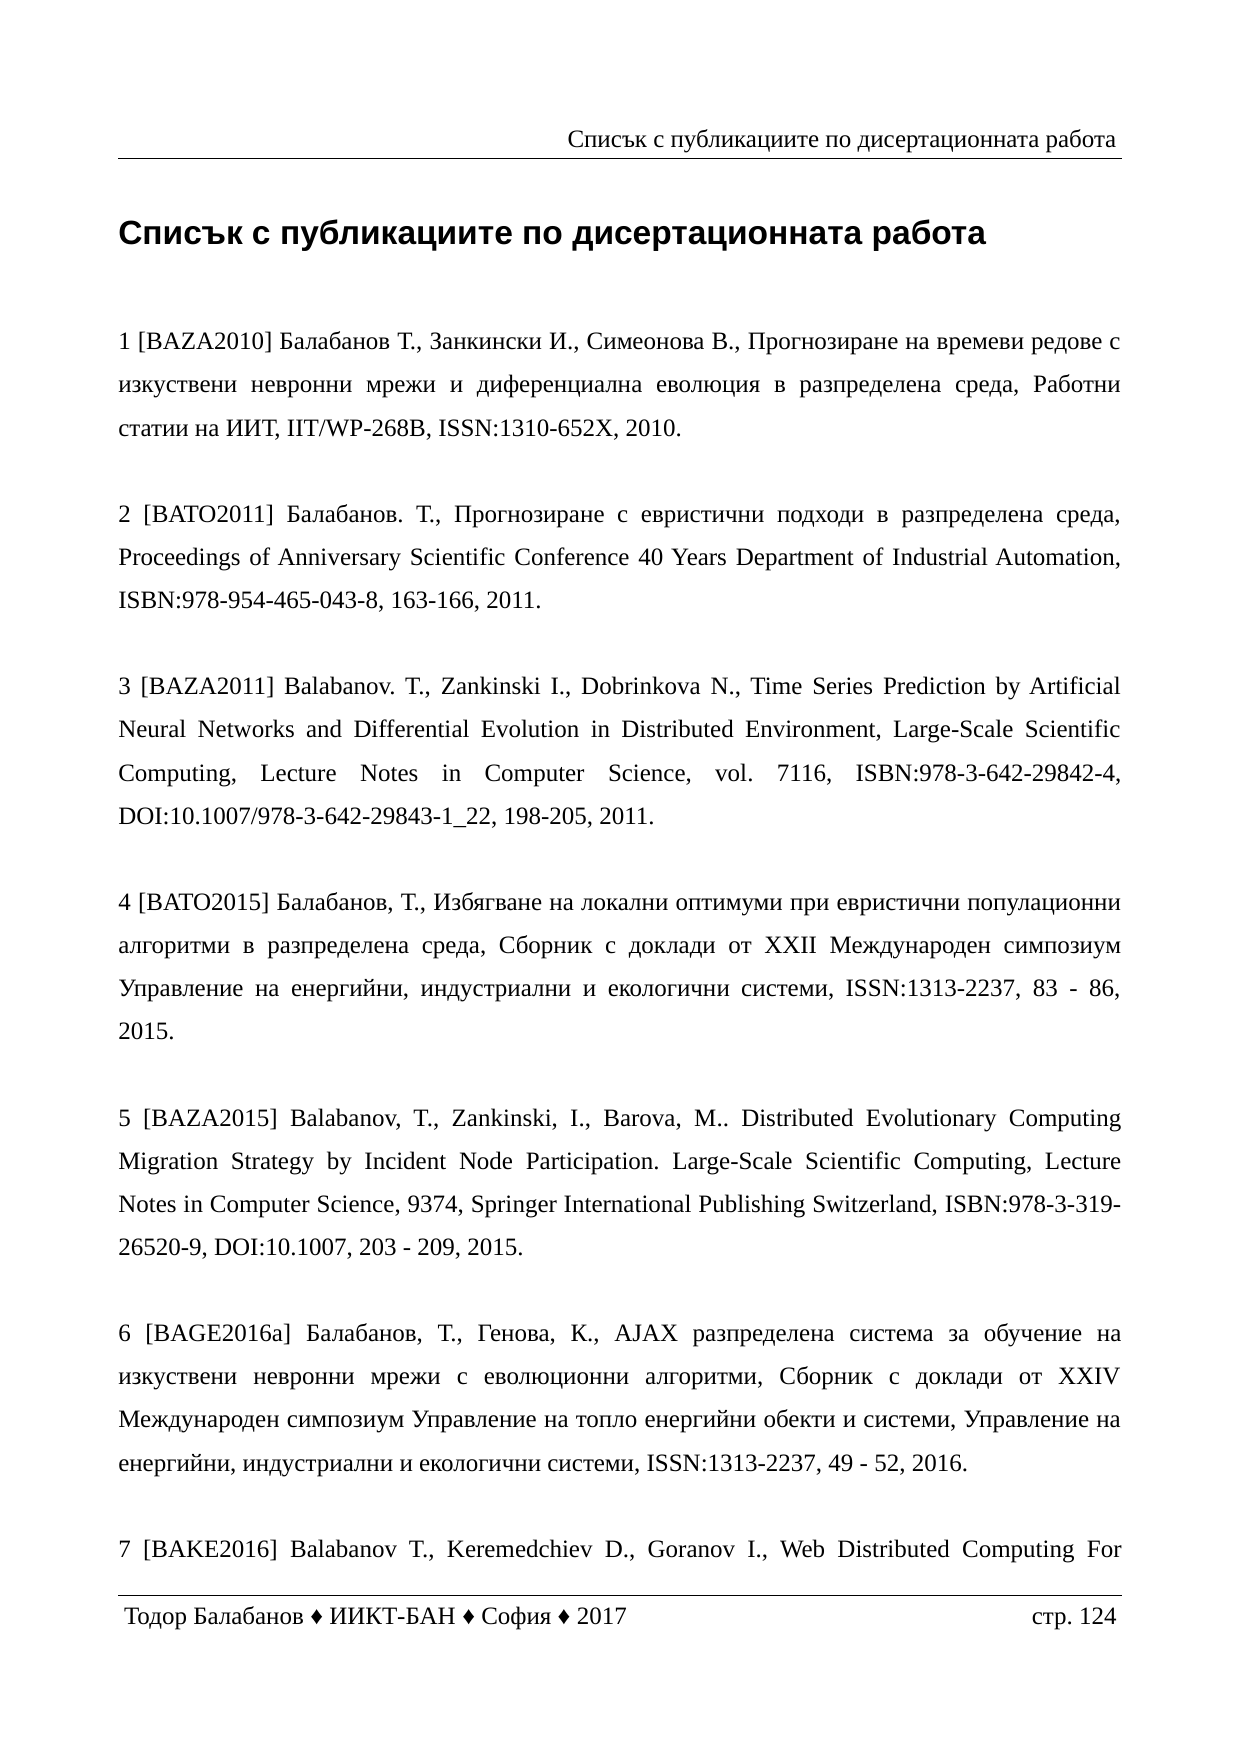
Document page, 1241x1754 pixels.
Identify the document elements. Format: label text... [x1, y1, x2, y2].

text 7 [BAKE2016] Balabanov T., Keremedchiev D., Goranov I., Web Distributed Computing For [118, 1534, 1122, 1563]
text 1 [BAZA2010] Балабанов Т., Занкински И., Симеонова В., Прогнозиране на времеви редове с изкуствени невронни мрежи и диференциална еволюция в разпределена среда, Работни статии на ИИТ, IIT/WP-268B, ISSN:1310-652X, 2010. [118, 326, 1122, 441]
text 6 [BAGE2016a] Балабанов, Т., Генова, К., AJAX разпределена система за обучение на изкуствени невронни мрежи с еволюционни алгоритми, Сборник с доклади от XXIV Международен симпозиум Управление на топло енергийни обекти и системи, Управление на енергийни, индустриални и екологични системи, ISSN:1313-2237, 49 - 52, 2016. [118, 1318, 1122, 1476]
text 5 [BAZA2015] Balabanov, T., Zankinski, I., Barova, M.. Distributed Evolutionary Computing Migration Strategy by Incident Node Participation. Large-Scale Scientific Computing, Lecture Notes in Computer Science, 9374, Springer International Publishing Switzerland, ISBN:978-3-319-26520-9, DOI:10.1007, 203 - 209, 2015. [118, 1103, 1122, 1261]
text 4 [BATO2015] Балабанов, Т., Избягване на локални оптимуми при евристични популационни алгоритми в разпределена среда, Сборник с доклади от XXII Международен симпозиум Управление на енергийни, индустриални и екологични системи, ISSN:1313-2237, 83 - 86, 2015. [118, 887, 1122, 1045]
subtitle Списък с публикациите по дисертационната работа [118, 213, 1122, 252]
text 2 [BATO2011] Балабанов. Т., Прогнозиране с евристични подходи в разпределена среда, Proceedings of Anniversary Scientific Conference 40 Years Department of Industrial Automation, ISBN:978-954-465-043-8, 163-166, 2011. [118, 499, 1122, 614]
text 3 [BAZA2011] Balabanov. T., Zankinski I., Dobrinkova N., Time Series Prediction by Artificial Neural Networks and Differential Evolution in Distributed Environment, Large-Scale Scientific Computing, Lecture Notes in Computer Science, vol. 7116, ISBN:978-3-642-29842-4, DOI:10.1007/978-3-642-29843-1_22, 198-205, 2011. [118, 671, 1122, 829]
